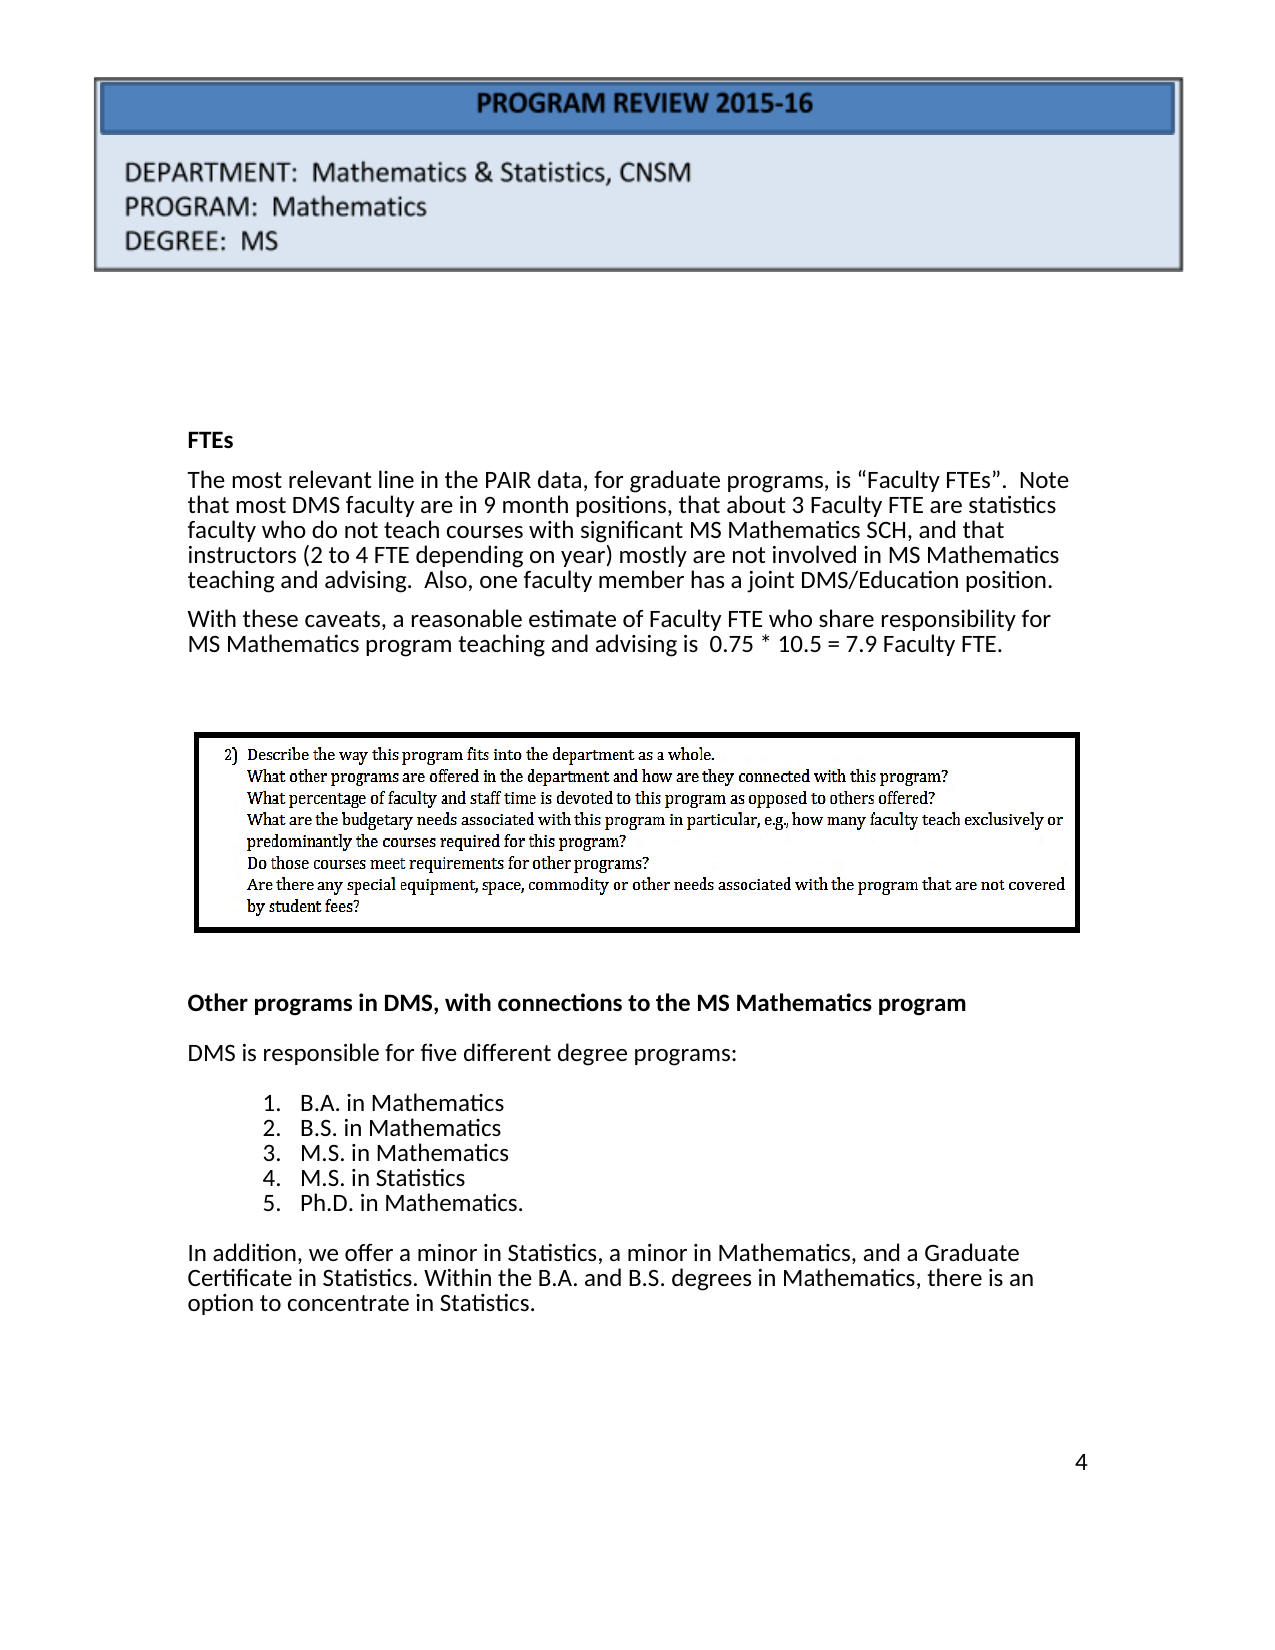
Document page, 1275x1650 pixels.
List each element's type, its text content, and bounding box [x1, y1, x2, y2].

list B.A. in Mathematics [262, 1093, 1087, 1118]
picture [93, 77, 1184, 272]
list Ph.D. in Mathematics. [262, 1193, 1087, 1218]
list M.S. in Mathematics [262, 1143, 1087, 1168]
list In addition, we offer a minor in Statistics, a minor in Mathematics, and a Graduate Certificate in Statistics. Within the B.A. and B.S. degrees in Mathematics, there is an option to concentrate in Statistics. [187, 1243, 1087, 1318]
text Other programs in DMS, with connections to the MS Mathematics program [187, 993, 1087, 1018]
list DMS is responsible for five different degree programs: [187, 1043, 1087, 1068]
text FTEs [187, 430, 1087, 455]
picture [187, 723, 1088, 943]
text With these caveats, a reasonable estimate of Faculty FTE who share responsibility for MS Mathematics program teaching and advising is 0.75 * 10.5 = 7.9 Faculty FTE. [187, 609, 1087, 659]
list M.S. in Statistics [262, 1168, 1087, 1193]
text The most relevant line in the PAIR data, for graduate programs, is “Faculty FTEs”. Note that most DMS faculty are in 9 month positions, that about 3 Faculty FTE are statistics faculty who do not teach courses with significant MS Mathematics SCH, and that instructors (2 to 4 FTE depending on year) mostly are not involved in MS Mathematics teaching and advising. Also, one faculty member has a joint DMS/Education position. [187, 469, 1087, 594]
list B.S. in Mathematics [262, 1118, 1087, 1143]
